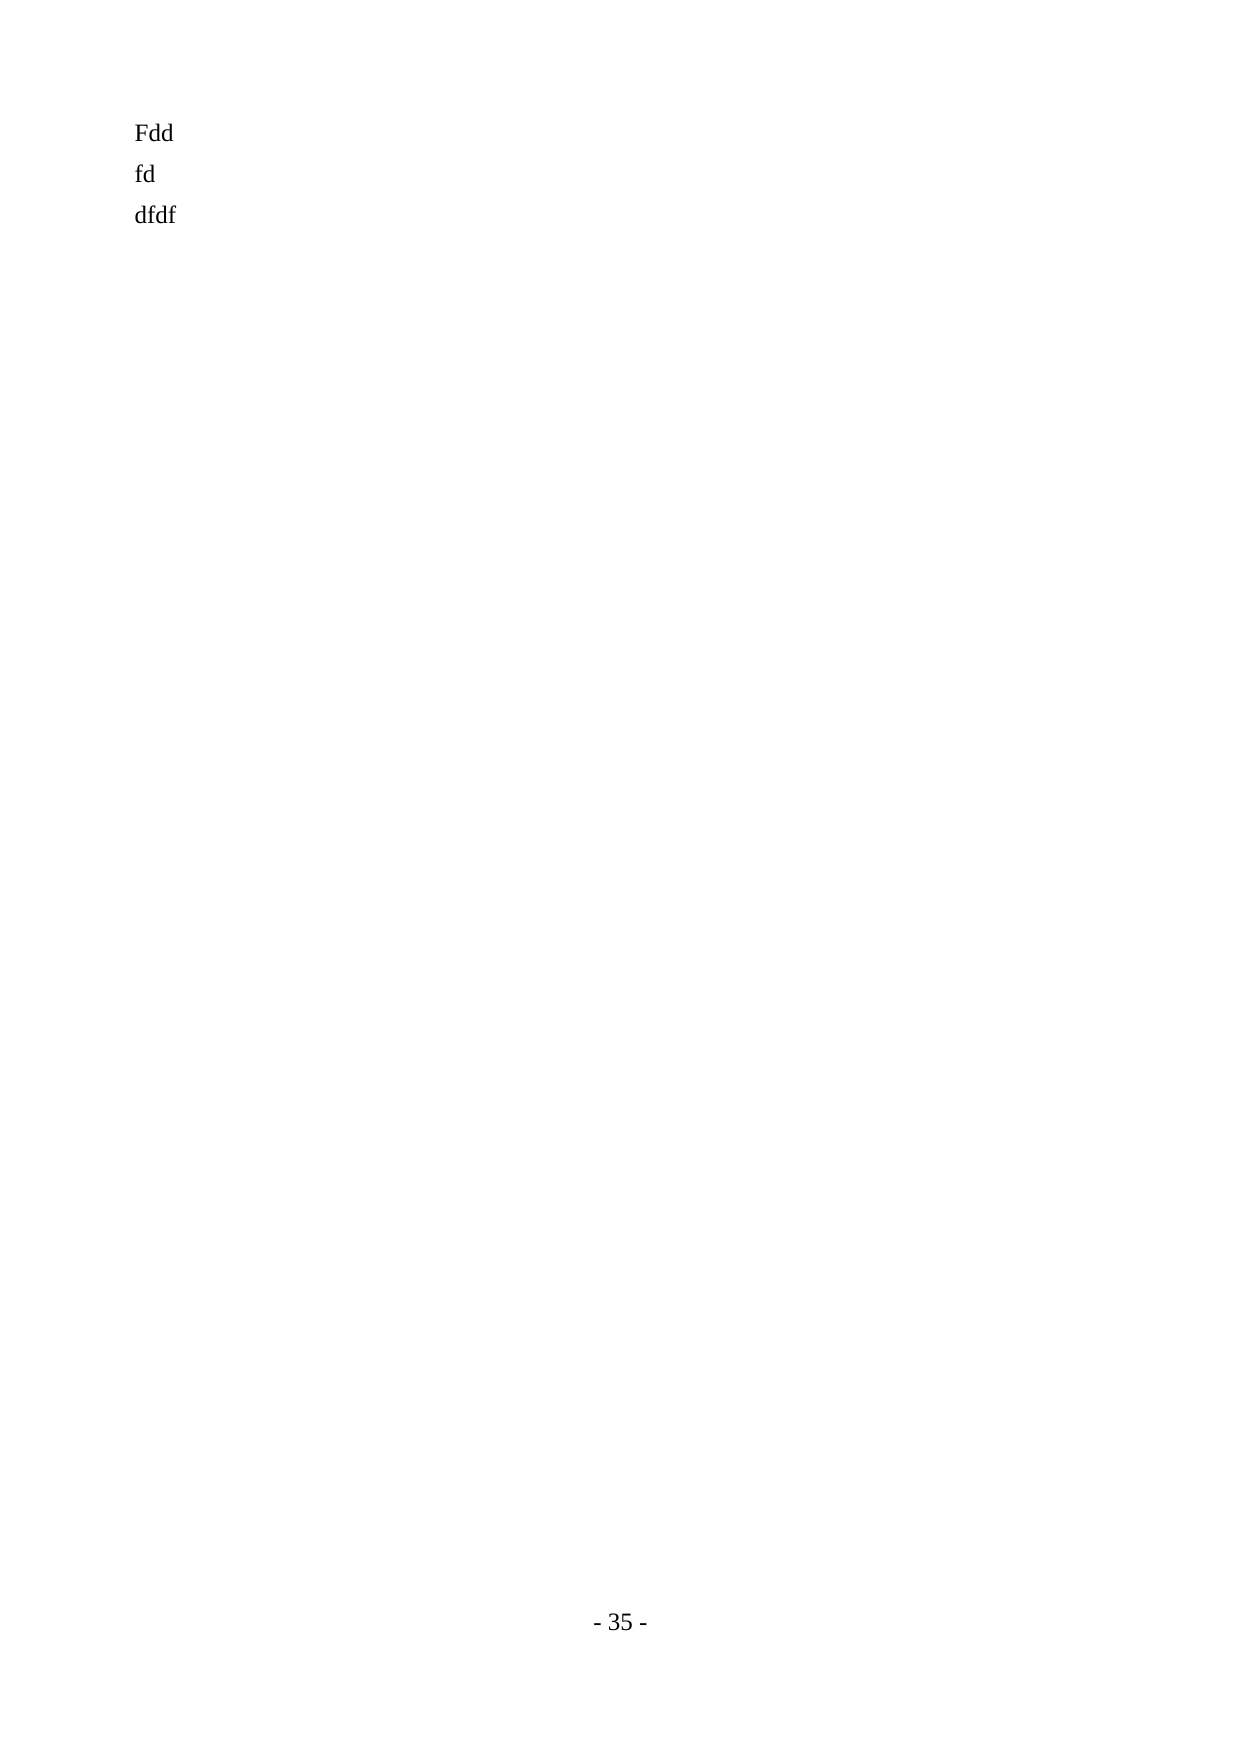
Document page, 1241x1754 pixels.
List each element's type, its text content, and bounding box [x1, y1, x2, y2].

text dfdf [118, 201, 1122, 229]
text Fdd [118, 118, 1122, 147]
text fd [118, 159, 1122, 188]
